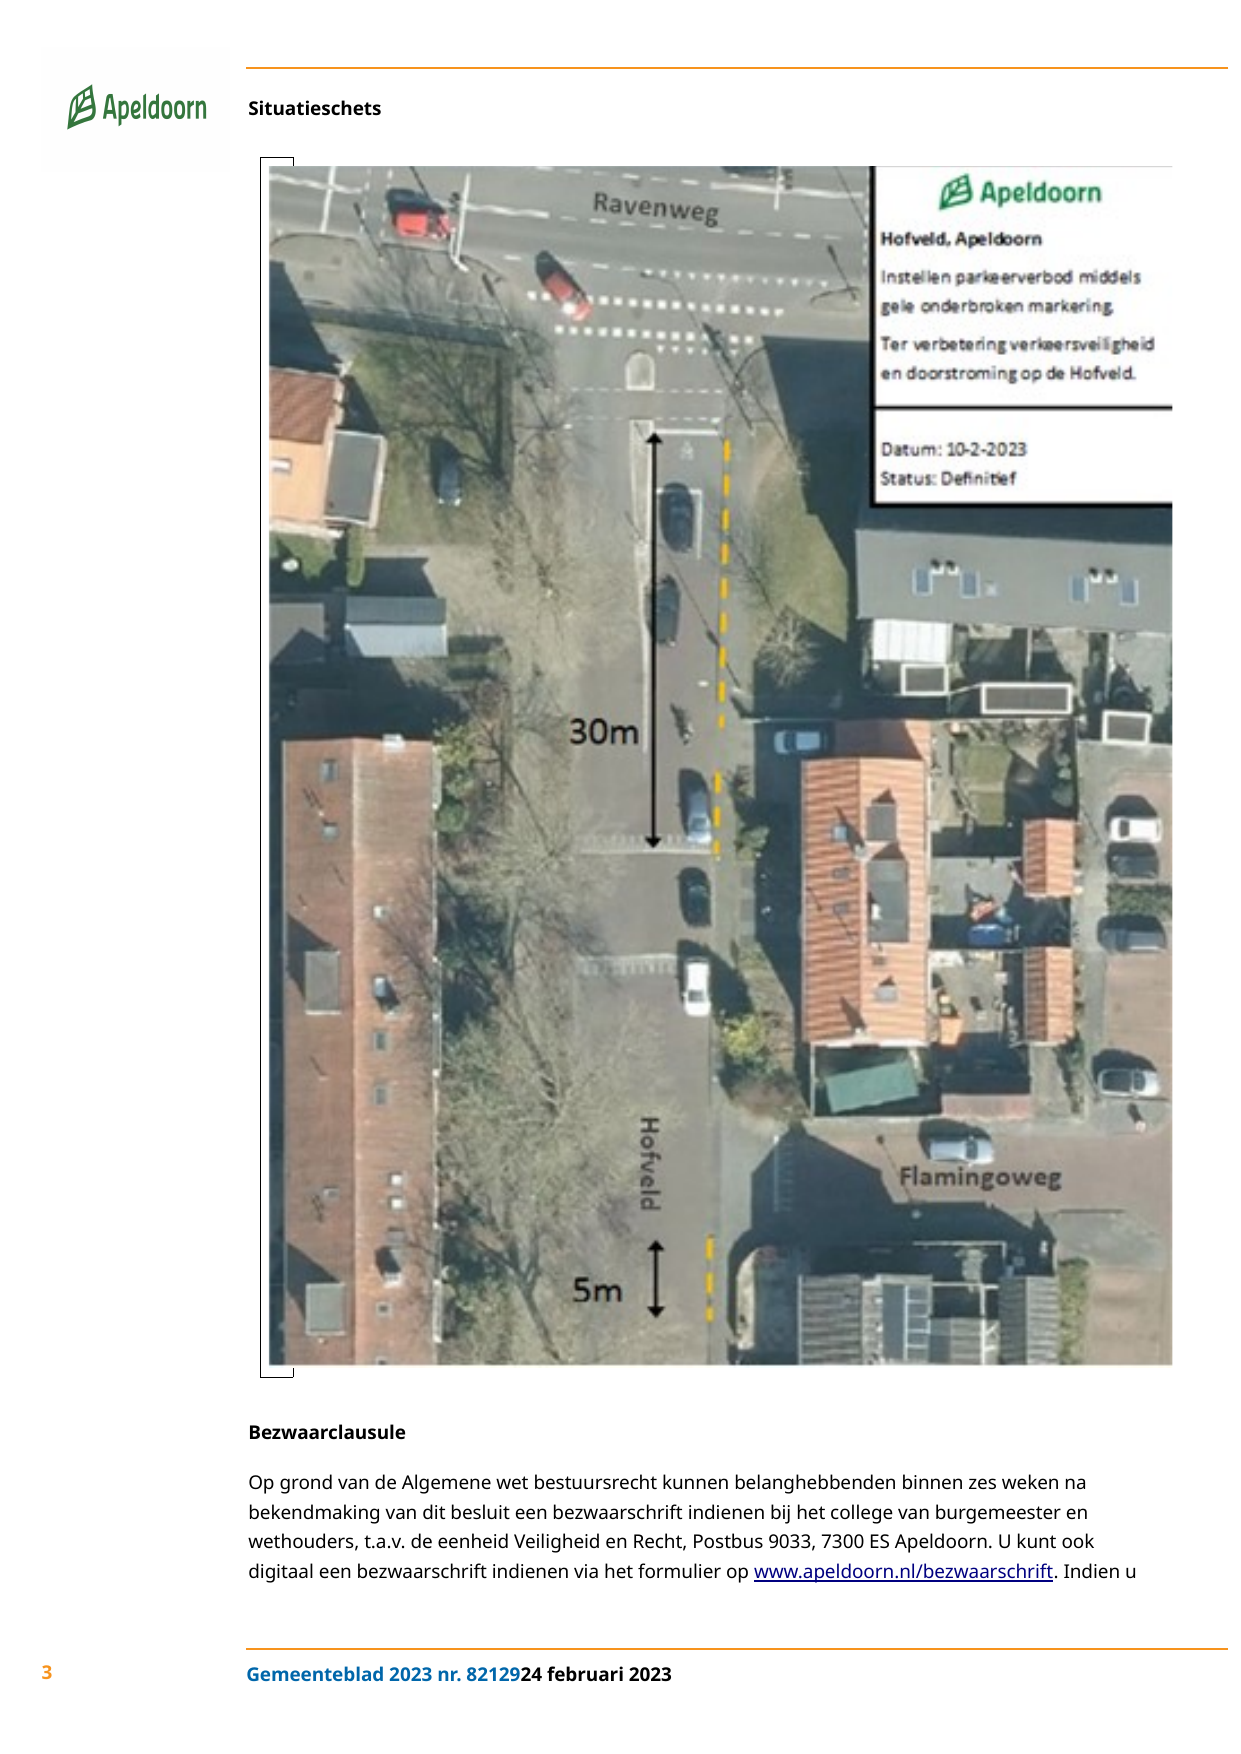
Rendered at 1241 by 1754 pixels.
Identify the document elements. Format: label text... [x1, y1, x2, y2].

text Bezwaarclausule [248, 1419, 1152, 1445]
picture [268, 166, 1173, 1368]
text Op grond van de Algemene wet bestuursrecht kunnen belanghebbenden binnen zes weken na bekendmaking van dit besluit een bezwaarschrift indienen bij het college van burgemeester en wethouders, t.a.v. de eenheid Veiligheid en Recht, Postbus 9033, 7300 ES Apeldoorn. U kunt ook digitaal een bezwaarschrift indienen via het formulier op www.apeldoorn.nl/bezwaarschrift. Indien u [248, 1469, 1152, 1584]
picture [41, 47, 231, 172]
text Situatieschets [248, 95, 1152, 121]
